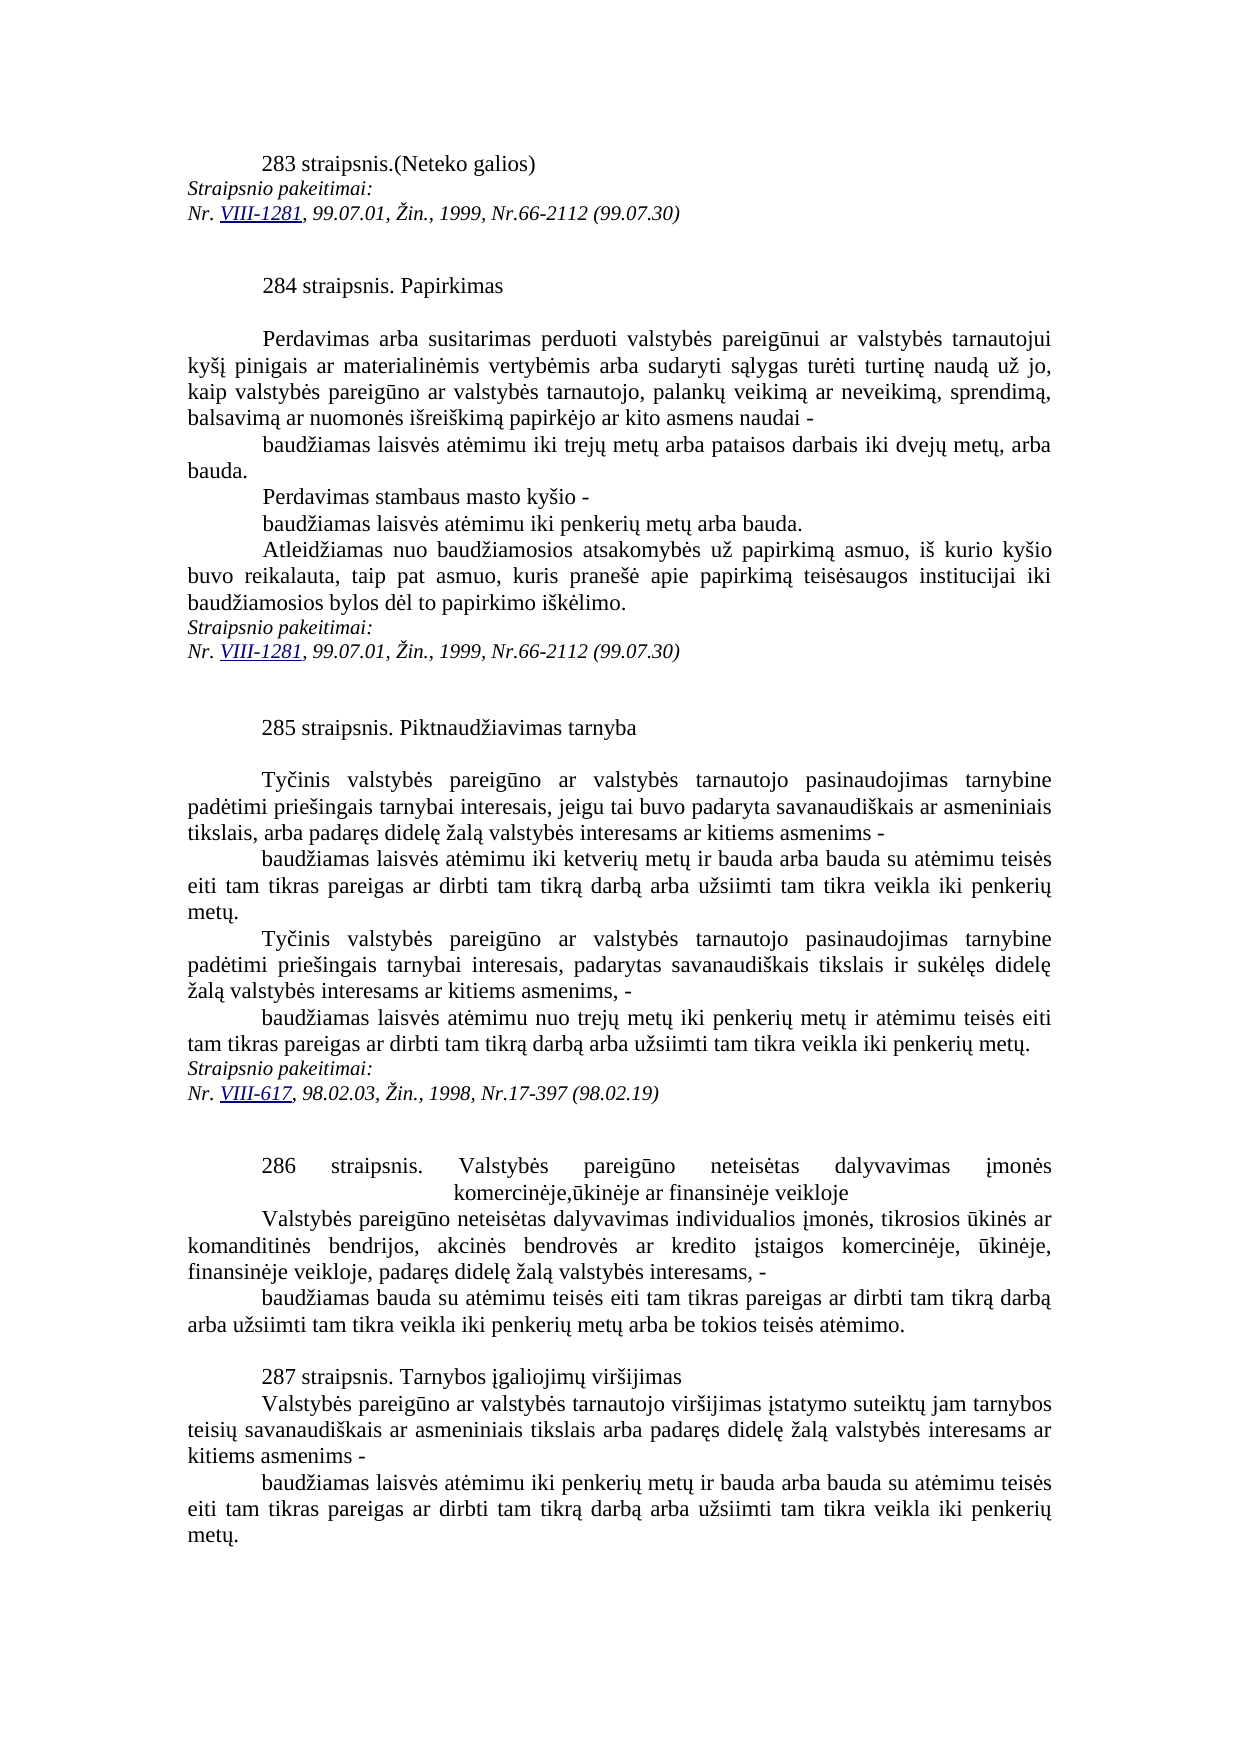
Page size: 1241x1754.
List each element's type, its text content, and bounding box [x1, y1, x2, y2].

text Atleidžiamas nuo baudžiamosios atsakomybės už papirkimą asmuo, iš kurio kyšio buvo reikalauta, taip pat asmuo, kuris pranešė apie papirkimą teisėsaugos institucijai iki baudžiamosios bylos dėl to papirkimo iškėlimo. [187, 536, 1053, 615]
text Nr. VIII-617, 98.02.03, Žin., 1998, Nr.17-397 (98.02.19) [187, 1080, 1053, 1104]
text Perdavimas arba susitarimas perduoti valstybės pareigūnui ar valstybės tarnautojui kyšį pinigais ar materialinėmis vertybėmis arba sudaryti sąlygas turėti turtinę naudą už jo, kaip valstybės pareigūno ar valstybės tarnautojo, palankų veikimą ar neveikimą, sprendimą, balsavimą ar nuomonės išreiškimą papirkėjo ar kito asmens naudai - [187, 325, 1053, 431]
text 286 straipsnis. Valstybės pareigūno neteisėtas dalyvavimas įmonės komercinėje,ūkinėje ar finansinėje veikloje [261, 1153, 1053, 1205]
text Tyčinis valstybės pareigūno ar valstybės tarnautojo pasinaudojimas tarnybine padėtimi priešingais tarnybai interesais, jeigu tai buvo padaryta savanaudiškais ar asmeniniais tikslais, arba padaręs didelę žalą valstybės interesams ar kitiems asmenims - [187, 766, 1053, 846]
text Tyčinis valstybės pareigūno ar valstybės tarnautojo pasinaudojimas tarnybine padėtimi priešingais tarnybai interesais, padarytas savanaudiškais tikslais ir sukėlęs didelę žalą valstybės interesams ar kitiems asmenims, - [187, 924, 1053, 1004]
text baudžiamas bauda su atėmimu teisės eiti tam tikras pareigas ar dirbti tam tikrą darbą arba užsiimti tam tikra veikla iki penkerių metų arba be tokios teisės atėmimo. [187, 1284, 1053, 1337]
text baudžiamas laisvės atėmimu iki penkerių metų ir bauda arba bauda su atėmimu teisės eiti tam tikras pareigas ar dirbti tam tikrą darbą arba užsiimti tam tikra veikla iki penkerių metų. [187, 1469, 1053, 1548]
text baudžiamas laisvės atėmimu iki trejų metų arba pataisos darbais iki dvejų metų, arba bauda. [187, 431, 1053, 483]
text Perdavimas stambaus masto kyšio - [187, 483, 1053, 510]
text Valstybės pareigūno neteisėtas dalyvavimas individualios įmonės, tikrosios ūkinės ar komanditinės bendrijos, akcinės bendrovės ar kredito įstaigos komercinėje, ūkinėje, finansinėje veikloje, padaręs didelę žalą valstybės interesams, - [187, 1205, 1053, 1284]
text 285 straipsnis. Piktnaudžiavimas tarnyba [207, 714, 1053, 740]
text 283 straipsnis.(Neteko galios) [187, 150, 1053, 176]
text Valstybės pareigūno ar valstybės tarnautojo viršijimas įstatymo suteiktų jam tarnybos teisių savanaudiškais ar asmeniniais tikslais arba padaręs didelę žalą valstybės interesams ar kitiems asmenims - [187, 1390, 1053, 1469]
text Nr. VIII-1281, 99.07.01, Žin., 1999, Nr.66-2112 (99.07.30) [187, 639, 1053, 663]
text Nr. VIII-1281, 99.07.01, Žin., 1999, Nr.66-2112 (99.07.30) [187, 200, 1053, 224]
text baudžiamas laisvės atėmimu iki ketverių metų ir bauda arba bauda su atėmimu teisės eiti tam tikras pareigas ar dirbti tam tikrą darbą arba užsiimti tam tikra veikla iki penkerių metų. [187, 846, 1053, 924]
text Straipsnio pakeitimai: [187, 1056, 1053, 1080]
text Straipsnio pakeitimai: [187, 615, 1053, 639]
text baudžiamas laisvės atėmimu nuo trejų metų iki penkerių metų ir atėmimu teisės eiti tam tikras pareigas ar dirbti tam tikrą darbą arba užsiimti tam tikra veikla iki penkerių metų. [187, 1004, 1053, 1056]
text Straipsnio pakeitimai: [187, 176, 1053, 200]
text 284 straipsnis. Papirkimas [187, 273, 1053, 299]
text baudžiamas laisvės atėmimu iki penkerių metų arba bauda. [187, 510, 1053, 536]
text 287 straipsnis. Tarnybos įgaliojimų viršijimas [206, 1363, 1053, 1390]
